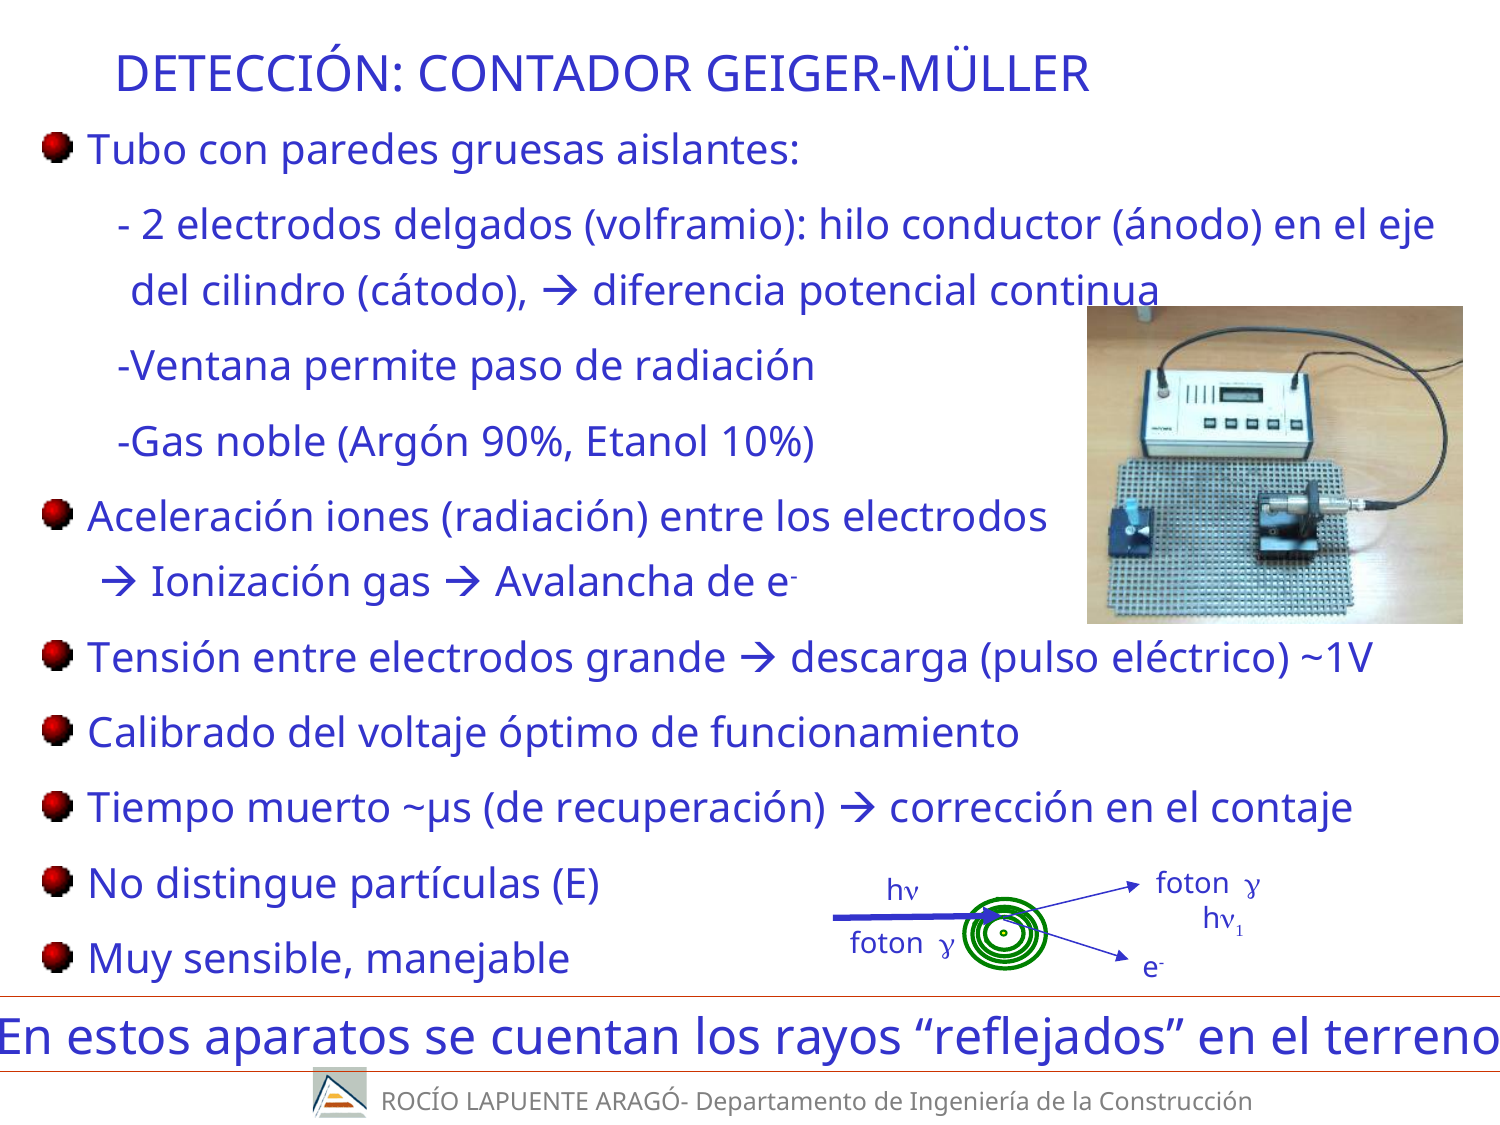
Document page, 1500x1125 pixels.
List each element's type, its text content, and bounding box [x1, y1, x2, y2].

text_box h foton [830, 863, 975, 967]
title DETECCIÓN: CONTADOR GEIGER-MÜLLER [47, 34, 1158, 100]
text_box En estos aparatos se cuentan los rayos “reflejados” en el terreno [0, 996, 1500, 1072]
text_box [1000, 930, 1007, 936]
text_box e- [1127, 940, 1189, 992]
text_box fotonh [1133, 857, 1313, 948]
picture [1087, 306, 1463, 624]
list Tubo con paredes gruesas aislantes: - 2 electrodos delgados (volframio): hilo conductor (ánodo) en el eje del cilindro (cátodo),  diferencia potencial continua -Ventana permite paso de radiación -Gas noble (Argón 90%, Etanol 10%) Aceleración iones (radiación) entre los electrodos  Ionización gas  Avalancha de e- Tensión entre electrodos grande  descarga (pulso eléctrico) ~1V Calibrado del voltaje óptimo de funcionamiento Tiempo muerto ~μs (de recuperación)  corrección en el contaje No distingue partículas (E) Muy sensible, manejable [42, 100, 1442, 996]
